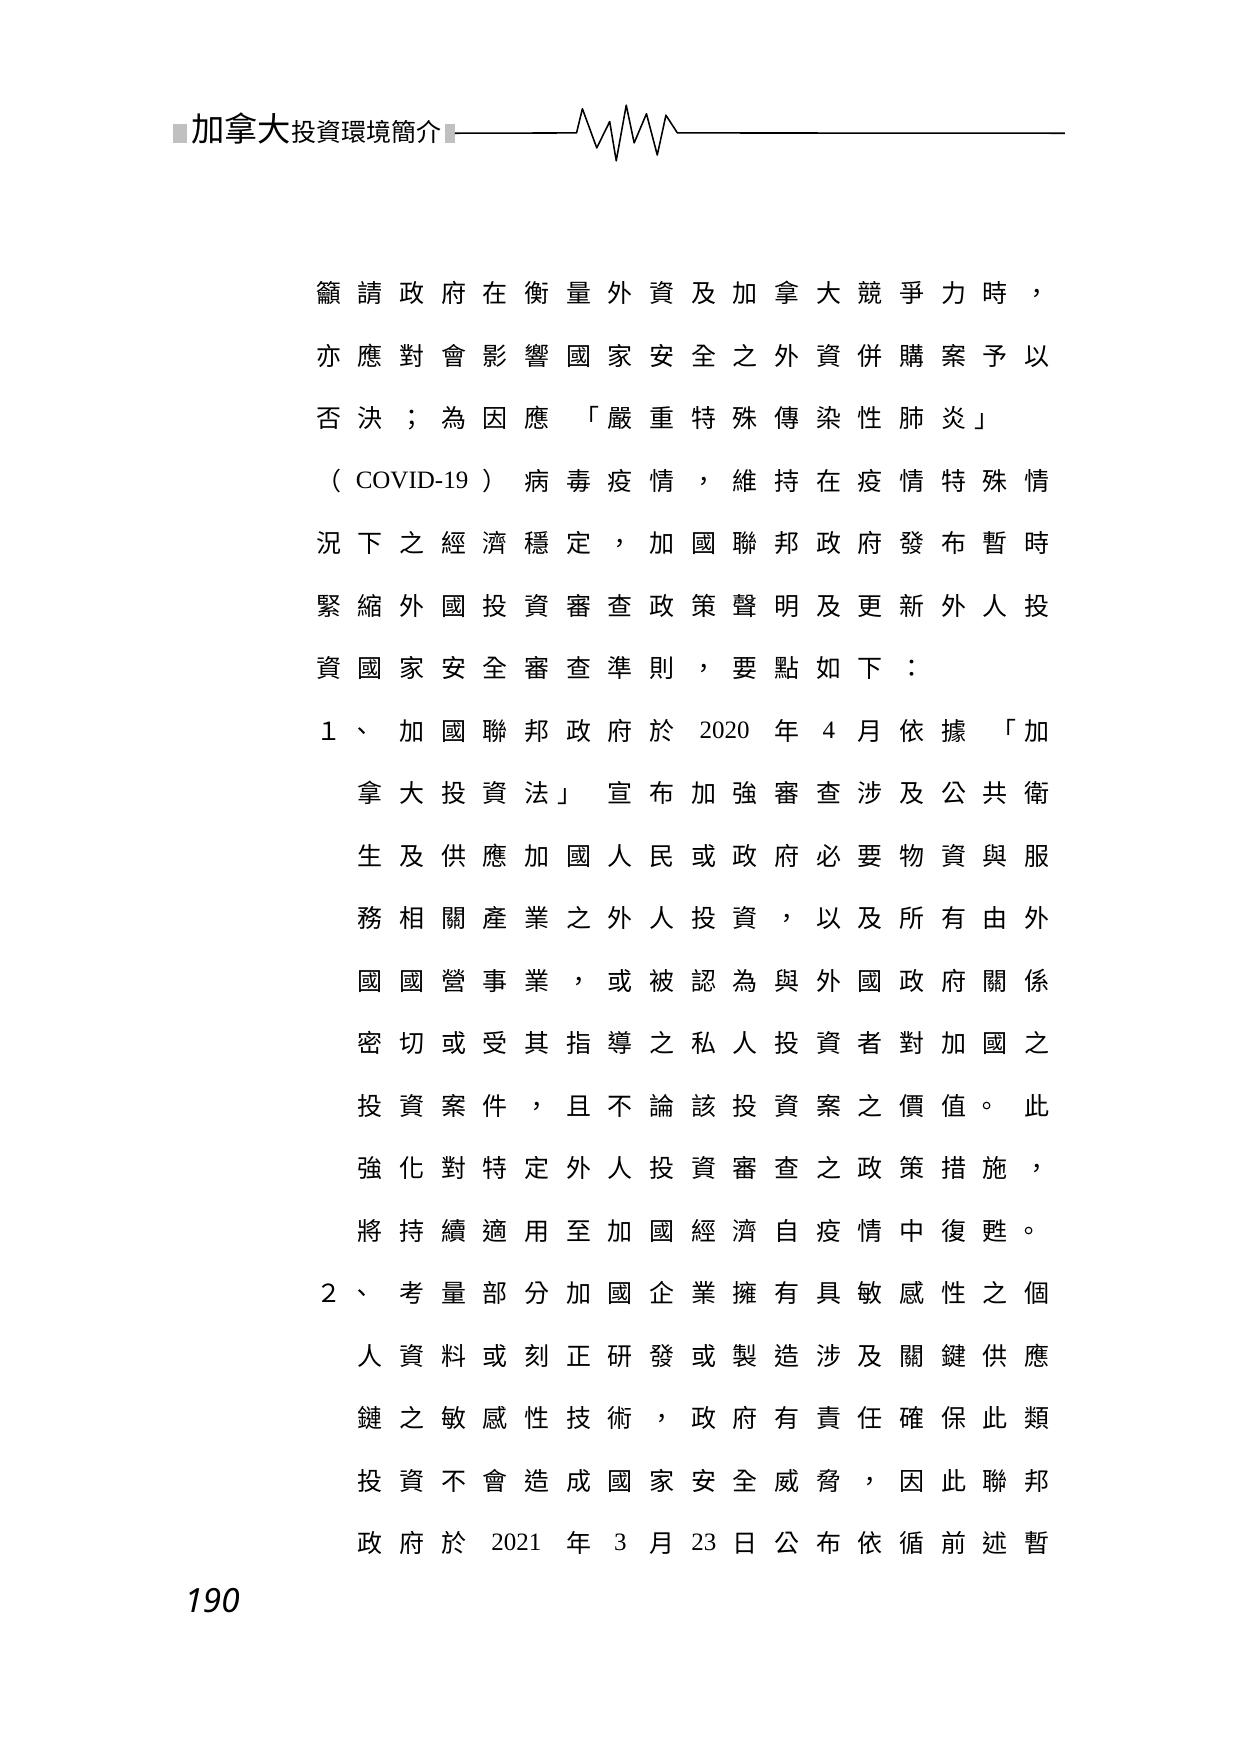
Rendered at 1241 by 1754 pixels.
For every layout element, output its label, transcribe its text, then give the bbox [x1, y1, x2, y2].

text 籲請政府在衡量外資及加拿大競爭力時，亦應對會影響國家安全之外資併購案予以否決；為因應「嚴重特殊傳染性肺炎」（COVID-19）病毒疫情，維持在疫情特殊情況下之經濟穩定，加國聯邦政府發布暫時緊縮外國投資審查政策聲明及更新外人投資國家安全審查準則，要點如下： [207, 250, 1058, 688]
text １、加國聯邦政府於2020年4月依據「加拿大投資法」宣布加強審查涉及公共衛生及供應加國人民或政府必要物資與服務相關產業之外人投資，以及所有由外國國營事業，或被認為與外國政府關係密切或受其指導之私人投資者對加國之投資案件，且不論該投資案之價值。此強化對特定外人投資審查之政策措施，將持續適用至加國經濟自疫情中復甦。 [281, 688, 1058, 1250]
text ２、考量部分加國企業擁有具敏感性之個人資料或刻正研發或製造涉及關鍵供應鏈之敏感性技術，政府有責任確保此類投資不會造成國家安全威脅，因此聯邦政府於2021年3月23日公布依循前述暫 [281, 1250, 1058, 1563]
